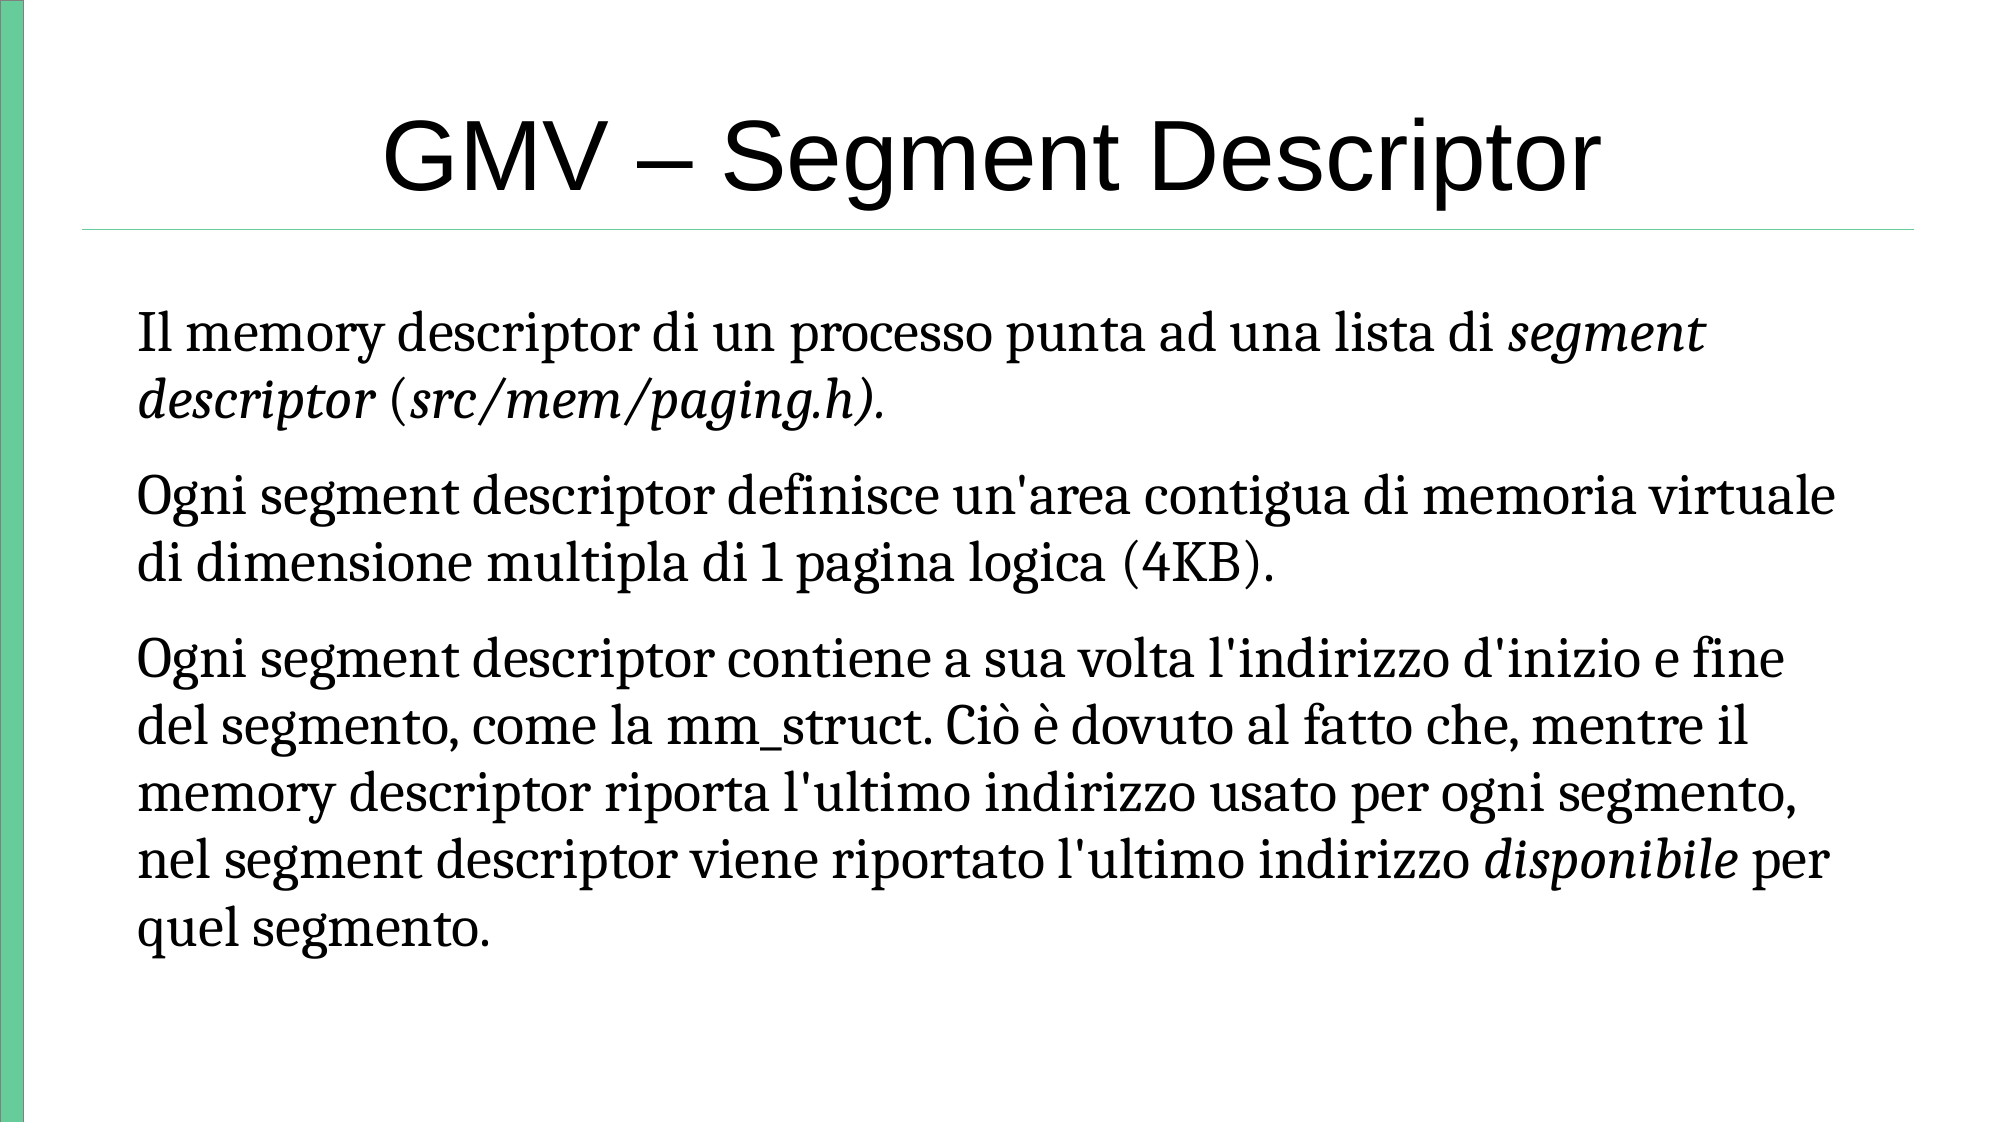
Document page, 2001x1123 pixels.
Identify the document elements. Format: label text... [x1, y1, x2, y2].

text_box [0, 0, 24, 1122]
title GMV – Segment Descriptor [129, 81, 1856, 229]
list Il memory descriptor di un processo punta ad una lista di segment descriptor (src/mem/paging.h). Ogni segment descriptor definisce un'area contigua di memoria virtuale di dimensione multipla di 1 pagina logica (4KB). Ogni segment descriptor contiene a sua volta l'indirizzo d'inizio e fine del segmento, come la mm_struct. Ciò è dovuto al fatto che, mentre il memory descriptor riporta l'ultimo indirizzo usato per ogni segmento, nel segment descriptor viene riportato l'ultimo indirizzo disponibile per quel segmento. [137, 298, 1863, 1011]
